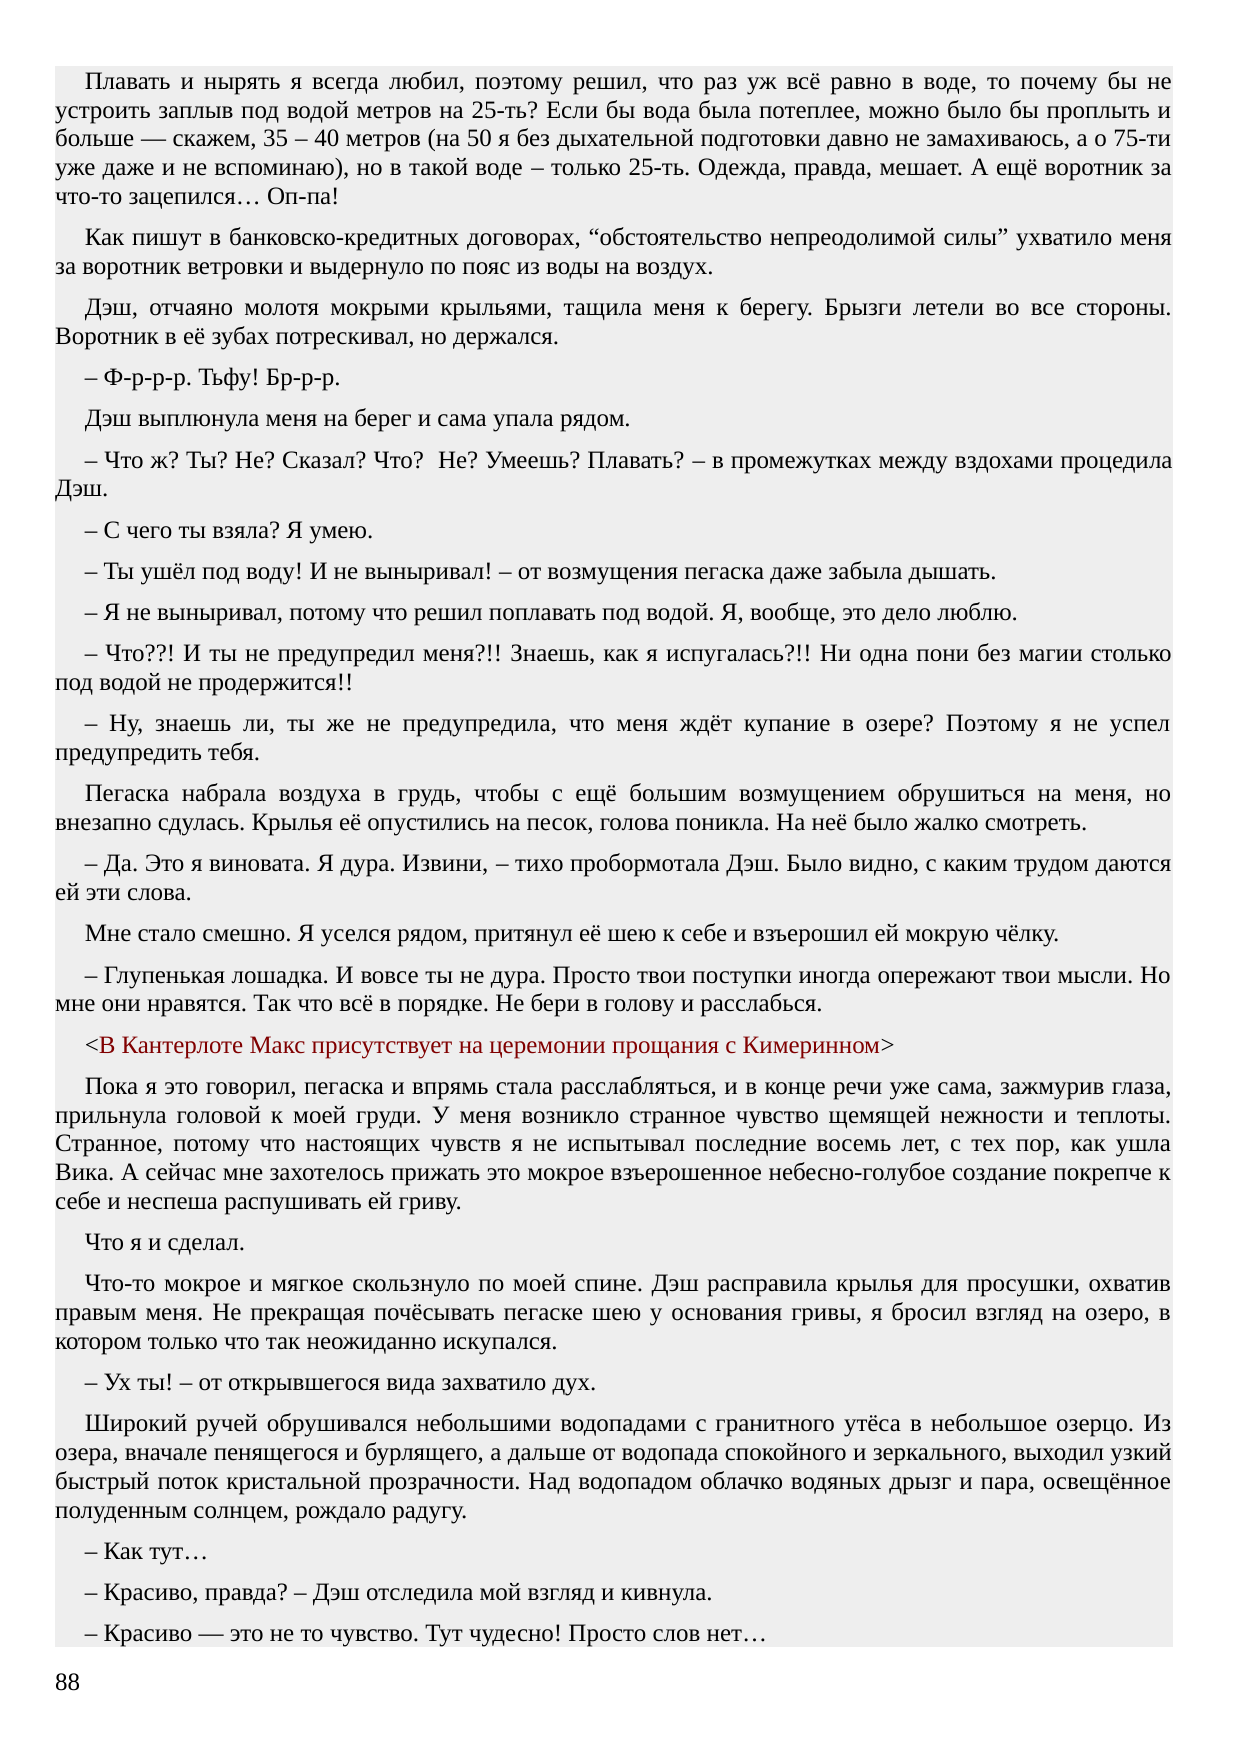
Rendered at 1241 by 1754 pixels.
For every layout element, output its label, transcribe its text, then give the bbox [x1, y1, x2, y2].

text Что я и сделал. [55, 1227, 1173, 1256]
text – Ну, знаешь ли, ты же не предупредила, что меня ждёт купание в озере? Поэтому я не успел предупредить тебя. [55, 708, 1173, 766]
text – Ф-р-р-р. Тьфу! Бр-р-р. [55, 362, 1173, 391]
text Плавать и нырять я всегда любил, поэтому решил, что раз уж всё равно в воде, то почему бы не устроить заплыв под водой метров на 25-ть? Если бы вода была потеплее, можно было бы проплыть и больше — скажем, 35 – 40 метров (на 50 я без дыхательной подготовки давно не замахиваюсь, а о 75-ти уже даже и не вспоминаю), но в такой воде – только 25-ть. Одежда, правда, мешает. А ещё воротник за что-то зацепился… Оп-па! [55, 66, 1173, 210]
text – С чего ты взяла? Я умею. [55, 515, 1173, 543]
text – Как тут… [55, 1536, 1173, 1565]
text – Да. Это я виновата. Я дура. Извини, – тихо пробормотала Дэш. Было видно, с каким трудом даются ей эти слова. [55, 848, 1173, 906]
text Дэш, отчаяно молотя мокрыми крыльями, тащила меня к берегу. Брызги летели во все стороны. Воротник в её зубах потрескивал, но держался. [55, 292, 1173, 350]
text – Что ж? Ты? Не? Сказал? Что? Не? Умеешь? Плавать? – в промежутках между вздохами процедила Дэш. [55, 445, 1173, 502]
text – Я не выныривал, потому что решил поплавать под водой. Я, вообще, это дело люблю. [55, 597, 1173, 626]
text Пока я это говорил, пегаска и впрямь стала расслабляться, и в конце речи уже сама, зажмурив глаза, прильнула головой к моей груди. У меня возникло странное чувство щемящей нежности и теплоты. Странное, потому что настоящих чувств я не испытывал последние восемь лет, с тех пор, как ушла Вика. А сейчас мне захотелось прижать это мокрое взъерошенное небесно-голубое создание покрепче к себе и неспеша распушивать ей гриву. [55, 1071, 1173, 1215]
text Что-то мокрое и мягкое скользнуло по моей спине. Дэш расправила крылья для просушки, охватив правым меня. Не прекращая почёсывать пегаске шею у основания гривы, я бросил взгляд на озеро, в котором только что так неожиданно искупался. [55, 1268, 1173, 1355]
text Мне стало смешно. Я уселся рядом, притянул её шею к себе и взъерошил ей мокрую чёлку. [55, 918, 1173, 947]
text – Что??! И ты не предупредил меня?!! Знаешь, как я испугалась?!! Ни одна пони без магии столько под водой не продержится!! [55, 638, 1173, 696]
text – Ты ушёл под воду! И не выныривал! – от возмущения пегаска даже забыла дышать. [55, 556, 1173, 585]
text – Глупенькая лошадка. И вовсе ты не дура. Просто твои поступки иногда опережают твои мысли. Но мне они нравятся. Так что всё в порядке. Не бери в голову и расслабься. [55, 960, 1173, 1017]
text – Красиво — это не то чувство. Тут чудесно! Просто слов нет… [55, 1618, 1173, 1647]
text Как пишут в банковско-кредитных договорах, “обстоятельство непреодолимой силы” ухватило меня за воротник ветровки и выдернуло по пояс из воды на воздух. [55, 222, 1173, 280]
text Пегаска набрала воздуха в грудь, чтобы с ещё большим возмущением обрушиться на меня, но внезапно сдулась. Крылья её опустились на песок, голова поникла. На неё было жалко смотреть. [55, 778, 1173, 836]
text Широкий ручей обрушивался небольшими водопадами с гранитного утёса в небольшое озерцо. Из озера, вначале пенящегося и бурлящего, а дальше от водопада спокойного и зеркального, выходил узкий быстрый поток кристальной прозрачности. Над водопадом облачко водяных дрызг и пара, освещённое полуденным солнцем, рождало радугу. [55, 1408, 1173, 1523]
text – Красиво, правда? – Дэш отследила мой взгляд и кивнула. [55, 1577, 1173, 1606]
text – Ух ты! – от открывшегося вида захватило дух. [55, 1367, 1173, 1396]
text <В Кантерлоте Макс присутствует на церемонии прощания с Кимеринном> [55, 1030, 1173, 1058]
text Дэш выплюнула меня на берег и сама упала рядом. [55, 403, 1173, 432]
